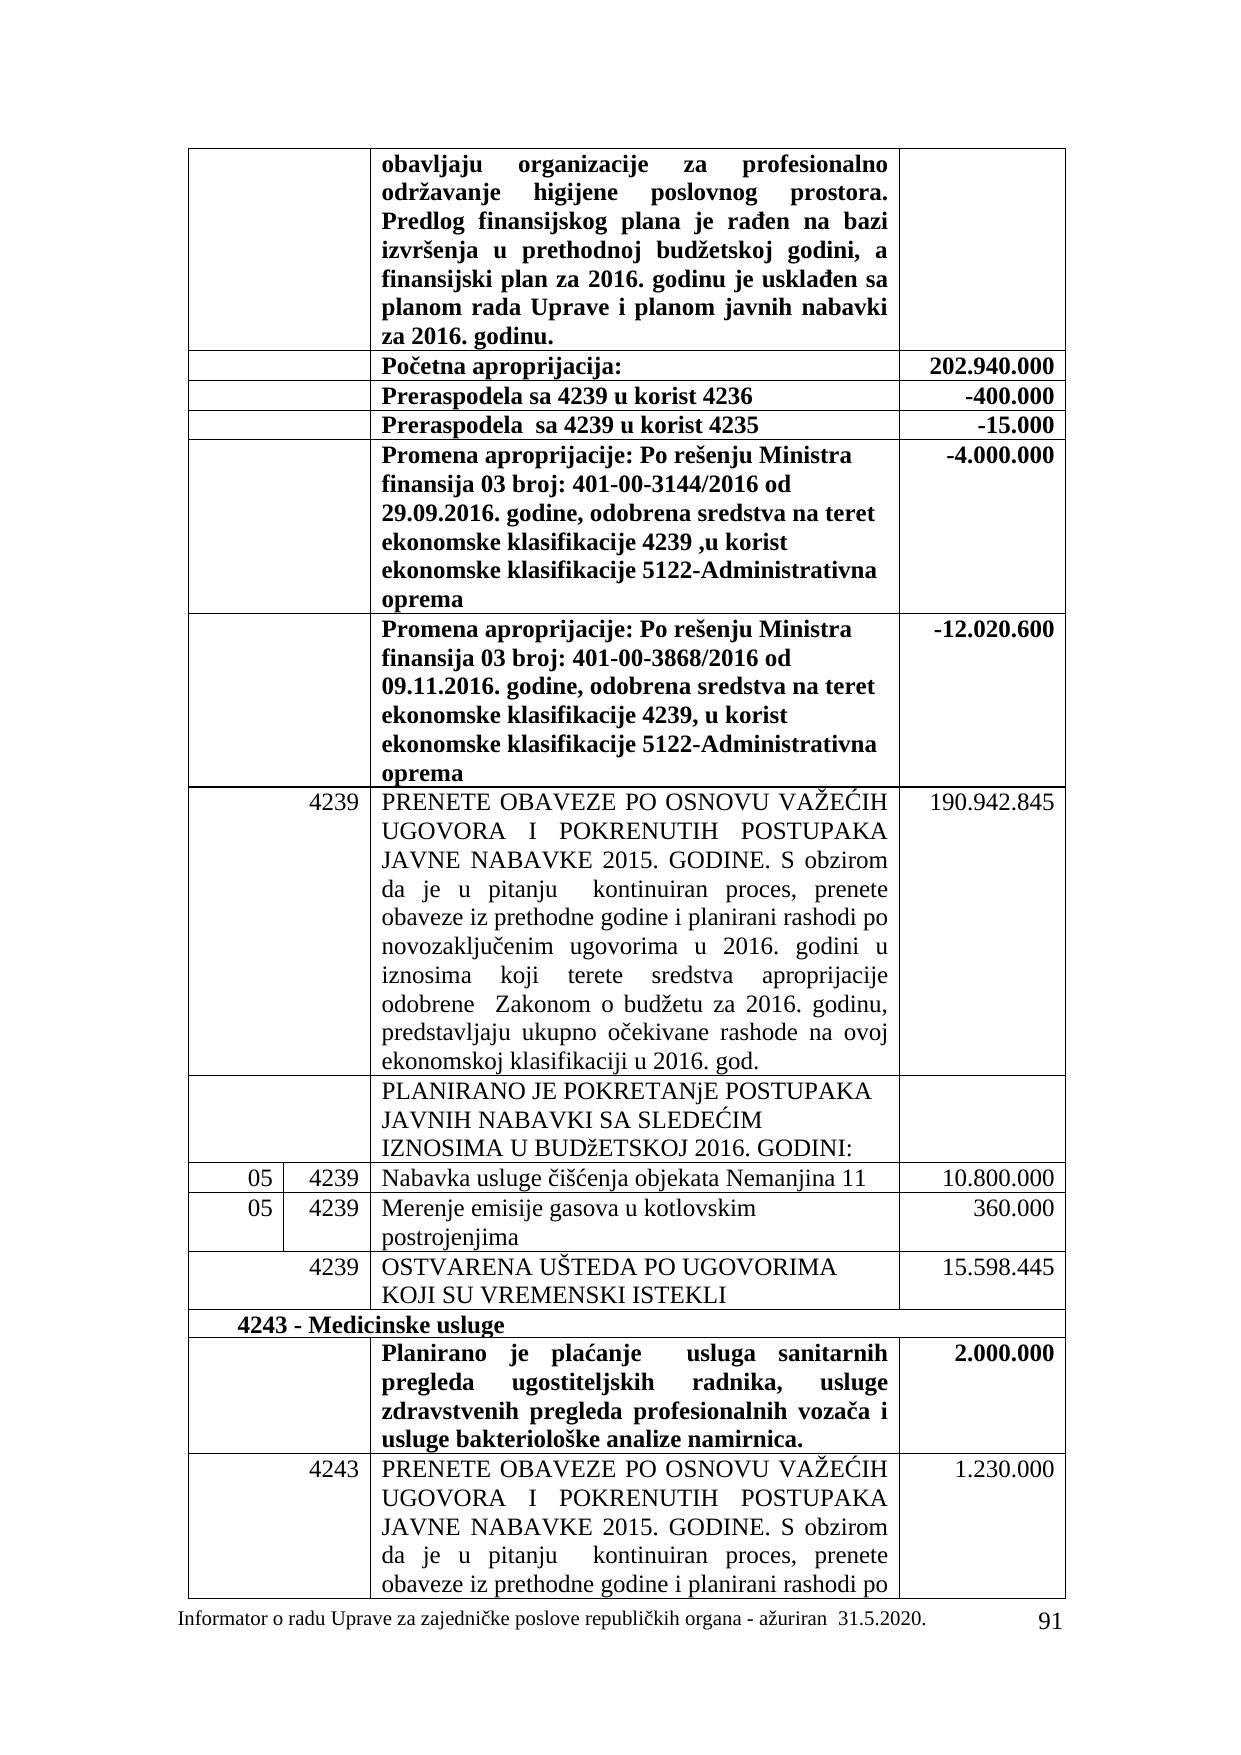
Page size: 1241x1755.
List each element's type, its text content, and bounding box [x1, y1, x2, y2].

table_cell 15.598.445 [900, 1252, 1065, 1309]
table_cell Promena aproprijacije: Po rešenju Ministra finansija 03 broj: 401-00-3868/2016 od 09.11.2016. godine, odobrena sredstva na teret ekonomske klasifikacije 4239, u korist ekonomske klasifikacije 5122-Administrativna oprema [371, 614, 899, 786]
table_cell [189, 1338, 370, 1453]
table_cell [189, 1076, 370, 1162]
table_cell Preraspodela sa 4239 u korist 4236 [371, 381, 899, 409]
table_cell 05 [189, 1163, 283, 1192]
table_cell Planirano je plaćanje usluga sanitarnih pregleda ugostitelјskih radnika, usluge zdravstvenih pregleda profesionalnih vozača i usluge bakteriološke analize namirnica. [371, 1338, 899, 1453]
table_cell 1.230.000 [900, 1454, 1065, 1598]
table_cell 2.000.000 [900, 1338, 1065, 1453]
table_cell Promena aproprijacije: Po rešenju Ministra finansija 03 broj: 401-00-3144/2016 od 29.09.2016. godine, odobrena sredstva na teret ekonomske klasifikacije 4239 ,u korist ekonomske klasifikacije 5122-Administrativna oprema [371, 440, 899, 613]
table_cell -15.000 [900, 411, 1065, 439]
table_cell [189, 411, 370, 439]
table_cell [900, 149, 1065, 350]
table_cell 4239 [189, 1252, 370, 1309]
table_cell PRENETE OBAVEZE PO OSNOVU VAŽEĆIH UGOVORA I POKRENUTIH POSTUPAKA JAVNE NABAVKE 2015. GODINE. S obzirom da je u pitanju kontinuiran proces, prenete obaveze iz prethodne godine i planirani rashodi po novozaklјučenim ugovorima u 2016. godini u iznosima koji terete sredstva aproprijacije odobrene Zakonom o budžetu za 2016. godinu, predstavlјaju ukupno očekivane rashode na ovoj ekonomskoj klasifikaciji u 2016. god. [371, 788, 899, 1075]
table_cell Preraspodela sa 4239 u korist 4235 [371, 411, 899, 439]
table_cell obavlјaju organizacije za profesionalno održavanje higijene poslovnog prostora. Predlog finansijskog plana je rađen na bazi izvršenja u prethodnoj budžetskoj godini, a finansijski plan za 2016. godinu je usklađen sa planom rada Uprave i planom javnih nabavki za 2016. godinu. [371, 149, 899, 350]
table_cell -4.000.000 [900, 440, 1065, 613]
table_cell -400.000 [900, 381, 1065, 409]
table_cell [189, 440, 370, 613]
table_cell -12.020.600 [900, 614, 1065, 786]
table_cell 4239 [284, 1193, 370, 1251]
table_cell 10.800.000 [900, 1163, 1065, 1192]
table_cell OSTVARENA UŠTEDA PO UGOVORIMA KOJI SU VREMENSKI ISTEKLI [371, 1252, 899, 1309]
table_cell 4243 - Medicinske usluge [189, 1310, 1065, 1337]
table_cell 202.940.000 [900, 351, 1065, 380]
table_cell [189, 614, 370, 786]
table_cell 360.000 [900, 1193, 1065, 1251]
table_cell Merenje emisije gasova u kotlovskim postrojenjima [371, 1193, 899, 1251]
table_cell PLANIRANO JE POKRETANјE POSTUPAKA JAVNIH NABAVKI SA SLEDEĆIM IZNOSIMA U BUDžETSKOJ 2016. GODINI: [371, 1076, 899, 1162]
table_cell Početna aproprijacija: [371, 351, 899, 380]
table_cell [189, 149, 370, 350]
table_cell 05 [189, 1193, 283, 1251]
table_cell 4239 [189, 788, 370, 1075]
table_cell 4243 [189, 1454, 370, 1598]
table_cell 190.942.845 [900, 788, 1065, 1075]
table_cell Nabavka usluge čišćenja objekata Nemanjina 11 [371, 1163, 899, 1192]
table_cell [189, 381, 370, 409]
table_cell PRENETE OBAVEZE PO OSNOVU VAŽEĆIH UGOVORA I POKRENUTIH POSTUPAKA JAVNE NABAVKE 2015. GODINE. S obzirom da je u pitanju kontinuiran proces, prenete obaveze iz prethodne godine i planirani rashodi po [371, 1454, 899, 1598]
table_cell [189, 351, 370, 380]
table_cell 4239 [284, 1163, 370, 1192]
table_cell [900, 1076, 1065, 1162]
